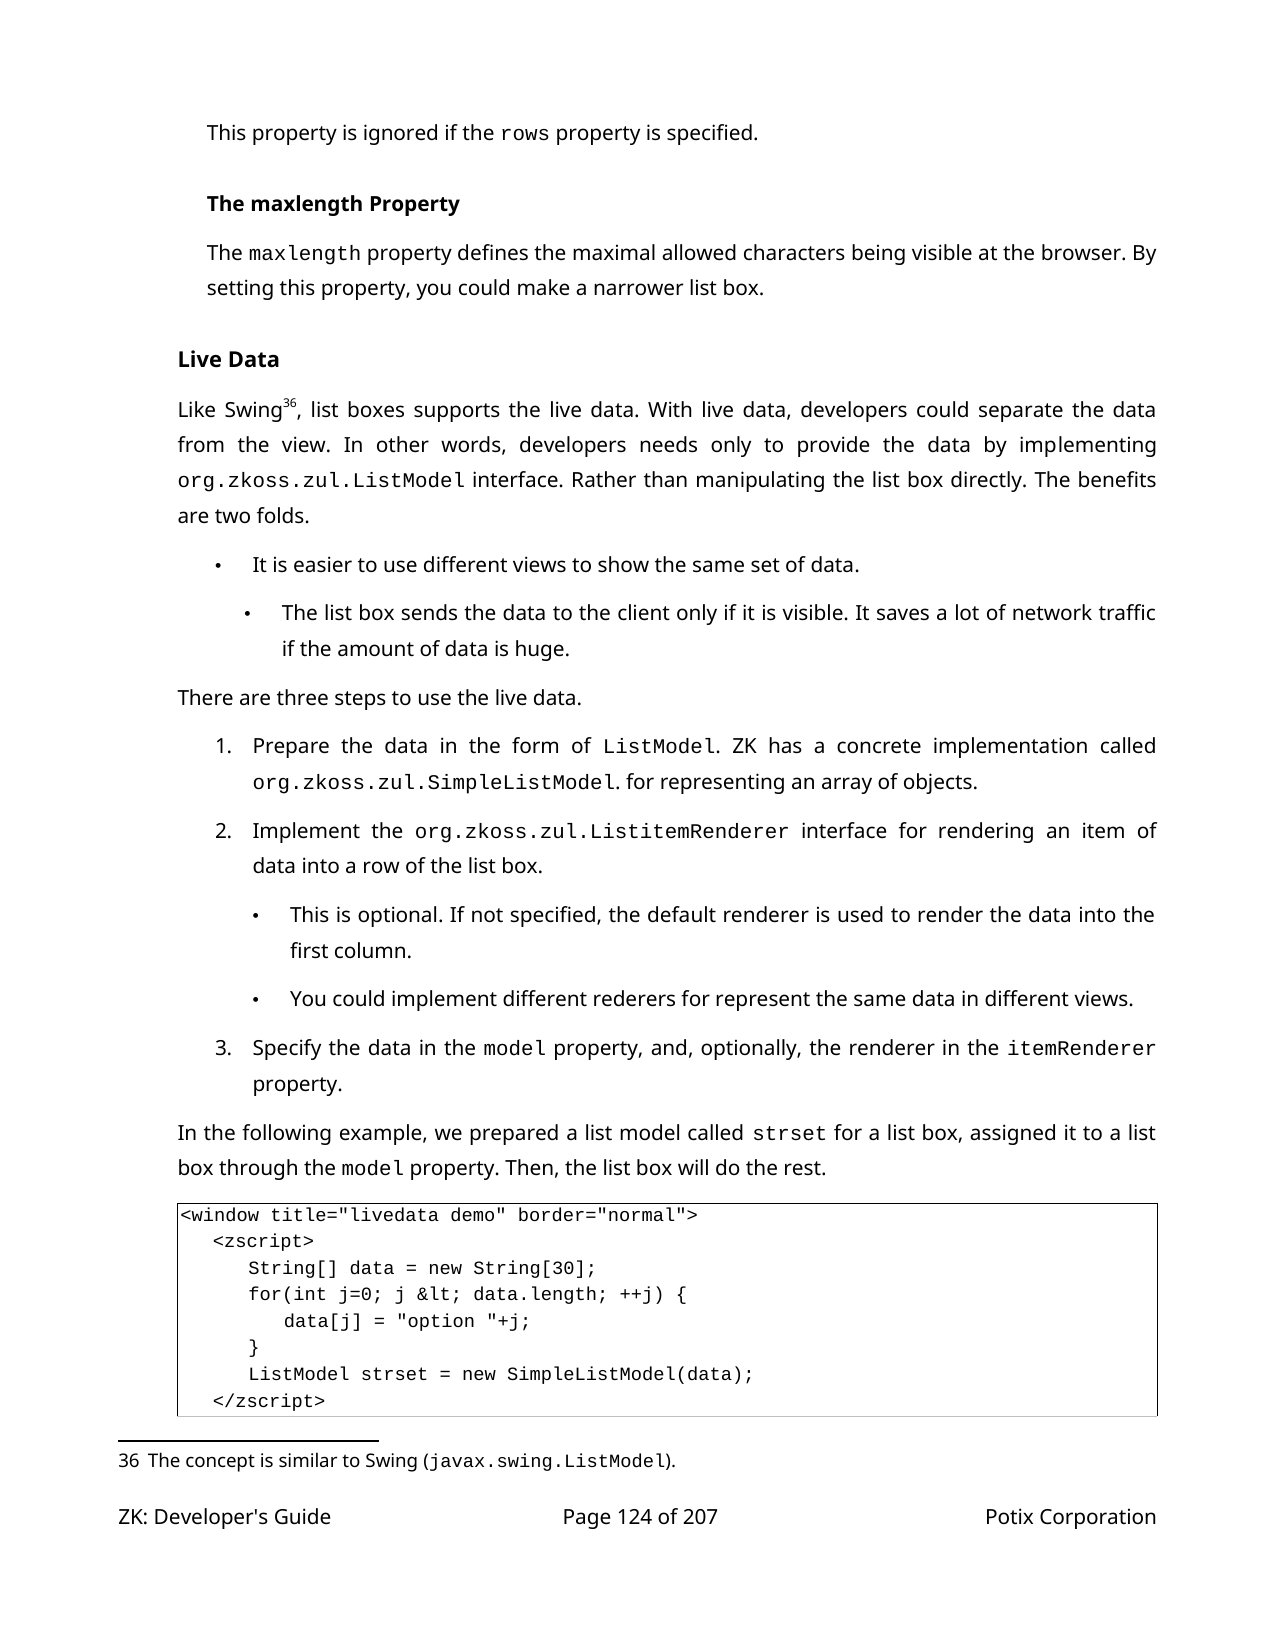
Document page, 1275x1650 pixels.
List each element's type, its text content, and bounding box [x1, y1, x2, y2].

text The maxlength property defines the maximal allowed characters being visible at the browser. By setting this property, you could make a narrower list box. [207, 238, 1157, 302]
list You could implement different rederers for represent the same data in different views. [252, 984, 1157, 1013]
list This is optional. If not specified, the default renderer is used to render the data into the first column. [252, 901, 1157, 964]
subtitle Live Data [177, 344, 1157, 374]
list Prepare the data in the form of ListModel. ZK has a concrete implementation called org.zkoss.zul.SimpleListModel. for representing an array of objects. [215, 731, 1157, 796]
subtitle The maxlength Property [207, 189, 1157, 217]
list Specify the data in the model property, and, optionally, the renderer in the itemRenderer property. [215, 1033, 1157, 1097]
list It is easier to use different views to show the same set of data. [215, 550, 1157, 578]
list The list box sends the data to the client only if it is visible. It saves a lot of network traffic if the amount of data is huge. [244, 598, 1157, 662]
text There are three steps to use the live data. [177, 683, 1157, 711]
text In the following example, we prepared a list model called strset for a list box, assigned it to a list box through the model property. Then, the list box will do the rest. [177, 1118, 1157, 1182]
text The concept is similar to Swing (javax.swing.ListModel). [118, 1447, 1157, 1473]
text This property is ignored if the rows property is specified. [207, 118, 1157, 147]
text <window title="livedata demo" border="normal"> <zscript> String[] data = new String[30]; for(int j=0; j &lt; data.length; ++j) { data[j] = "option "+j; } ListModel strset = new SimpleListModel(data); </zscript> [178, 1204, 1157, 1416]
list Implement the org.zkoss.zul.ListitemRenderer interface for rendering an item of data into a row of the list box. [215, 816, 1157, 880]
text Like Swing, list boxes supports the live data. With live data, developers could separate the data from the view. In other words, developers needs only to provide the data by implementing org.zkoss.zul.ListModel interface. Rather than manipulating the list box directly. The benefits are two folds. [177, 395, 1157, 529]
